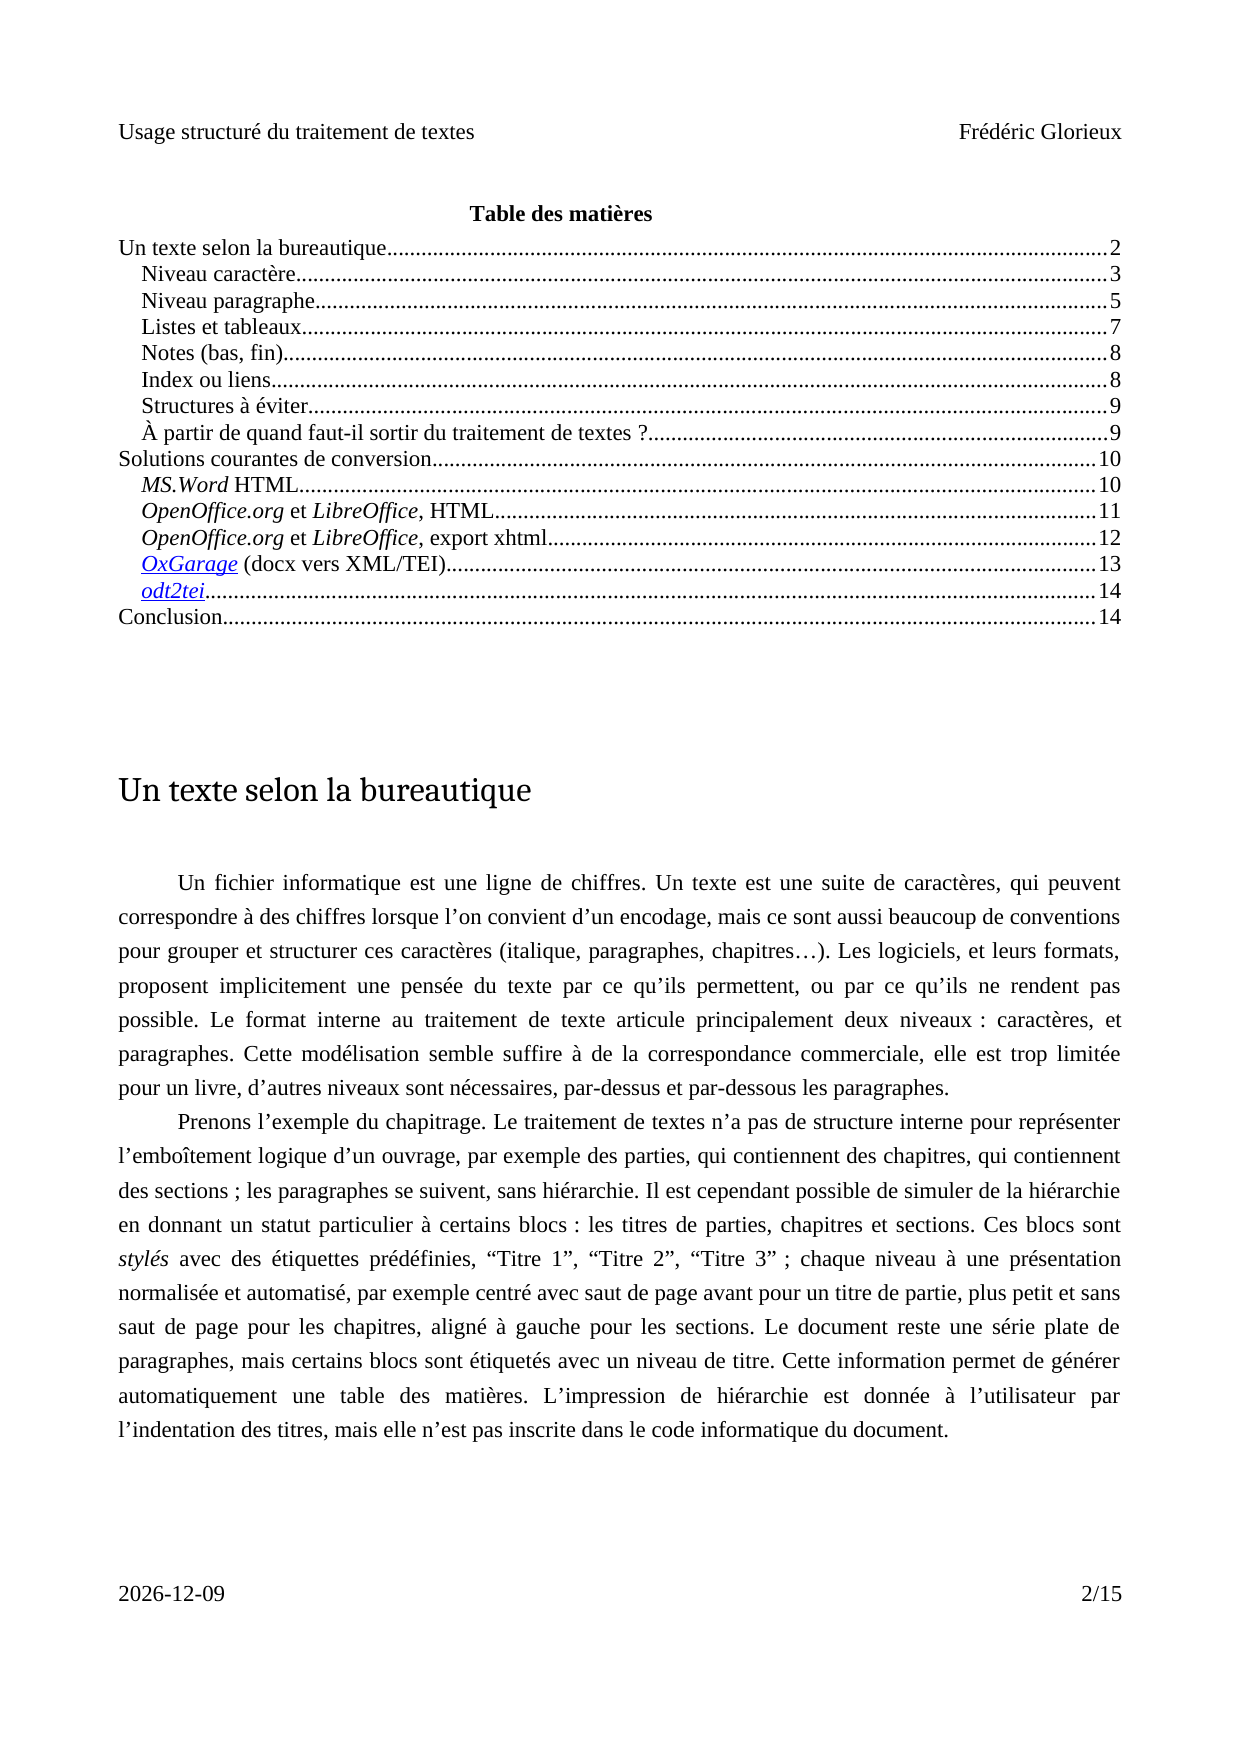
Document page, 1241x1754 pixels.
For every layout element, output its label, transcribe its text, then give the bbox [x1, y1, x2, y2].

text OxGarage (docx vers XML/TEI) 13 [141, 550, 1122, 577]
text Solutions courantes de conversion 10 [118, 445, 1122, 471]
text Conclusion 14 [118, 603, 1122, 629]
text OpenOffice.org et LibreOffice, export xhtml 12 [141, 524, 1122, 550]
text À partir de quand faut-il sortir du traitement de textes ? 9 [141, 418, 1122, 445]
text Structures à éviter 9 [141, 392, 1122, 418]
text Prenons l’exemple du chapitrage. Le traitement de textes n’a pas de structure interne pour représenter l’emboîtement logique d’un ouvrage, par exemple des parties, qui contiennent des chapitres, qui contiennent des sections ; les paragraphes se suivent, sans hiérarchie. Il est cependant possible de simuler de la hiérarchie en donnant un statut particulier à certains blocs : les titres de parties, chapitres et sections. Ces blocs sont stylés avec des étiquettes prédéfinies, “Titre 1”, “Titre 2”, “Titre 3” ; chaque niveau à une présentation normalisée et automatisé, par exemple centré avec saut de page avant pour un titre de partie, plus petit et sans saut de page pour les chapitres, aligné à gauche pour les sections. Le document reste une série plate de paragraphes, mais certains blocs sont étiquetés avec un niveau de titre. Cette information permet de générer automatiquement une table des matières. L’impression de hiérarchie est donnée à l’utilisateur par l’indentation des titres, mais elle n’est pas inscrite dans le code informatique du document. [118, 1108, 1122, 1442]
text Table des matières [0, 200, 1122, 226]
text Niveau caractère 3 [141, 260, 1122, 287]
text MS.Word HTML 10 [141, 471, 1122, 498]
text Index ou liens 8 [141, 366, 1122, 392]
text Un fichier informatique est une ligne de chiffres. Un texte est une suite de caractères, qui peuvent correspondre à des chiffres lorsque l’on convient d’un encodage, mais ce sont aussi beaucoup de conventions pour grouper et structurer ces caractères (italique, paragraphes, chapitres…). Les logiciels, et leurs formats, proposent implicitement une pensée du texte par ce qu’ils permettent, ou par ce qu’ils ne rendent pas possible. Le format interne au traitement de texte articule principalement deux niveaux : caractères, et paragraphes. Cette modélisation semble suffire à de la correspondance commerciale, elle est trop limitée pour un livre, d’autres niveaux sont nécessaires, par-dessus et par-dessous les paragraphes. [118, 869, 1122, 1101]
subtitle Un texte selon la bureautique [118, 771, 1122, 810]
text Un texte selon la bureautique 2 [118, 234, 1122, 260]
text Niveau paragraphe 5 [141, 287, 1122, 313]
text OpenOffice.org et LibreOffice, HTML 11 [141, 498, 1122, 524]
text Listes et tableaux 7 [141, 313, 1122, 339]
text Notes (bas, fin) 8 [141, 339, 1122, 366]
text odt2tei 14 [141, 577, 1122, 603]
